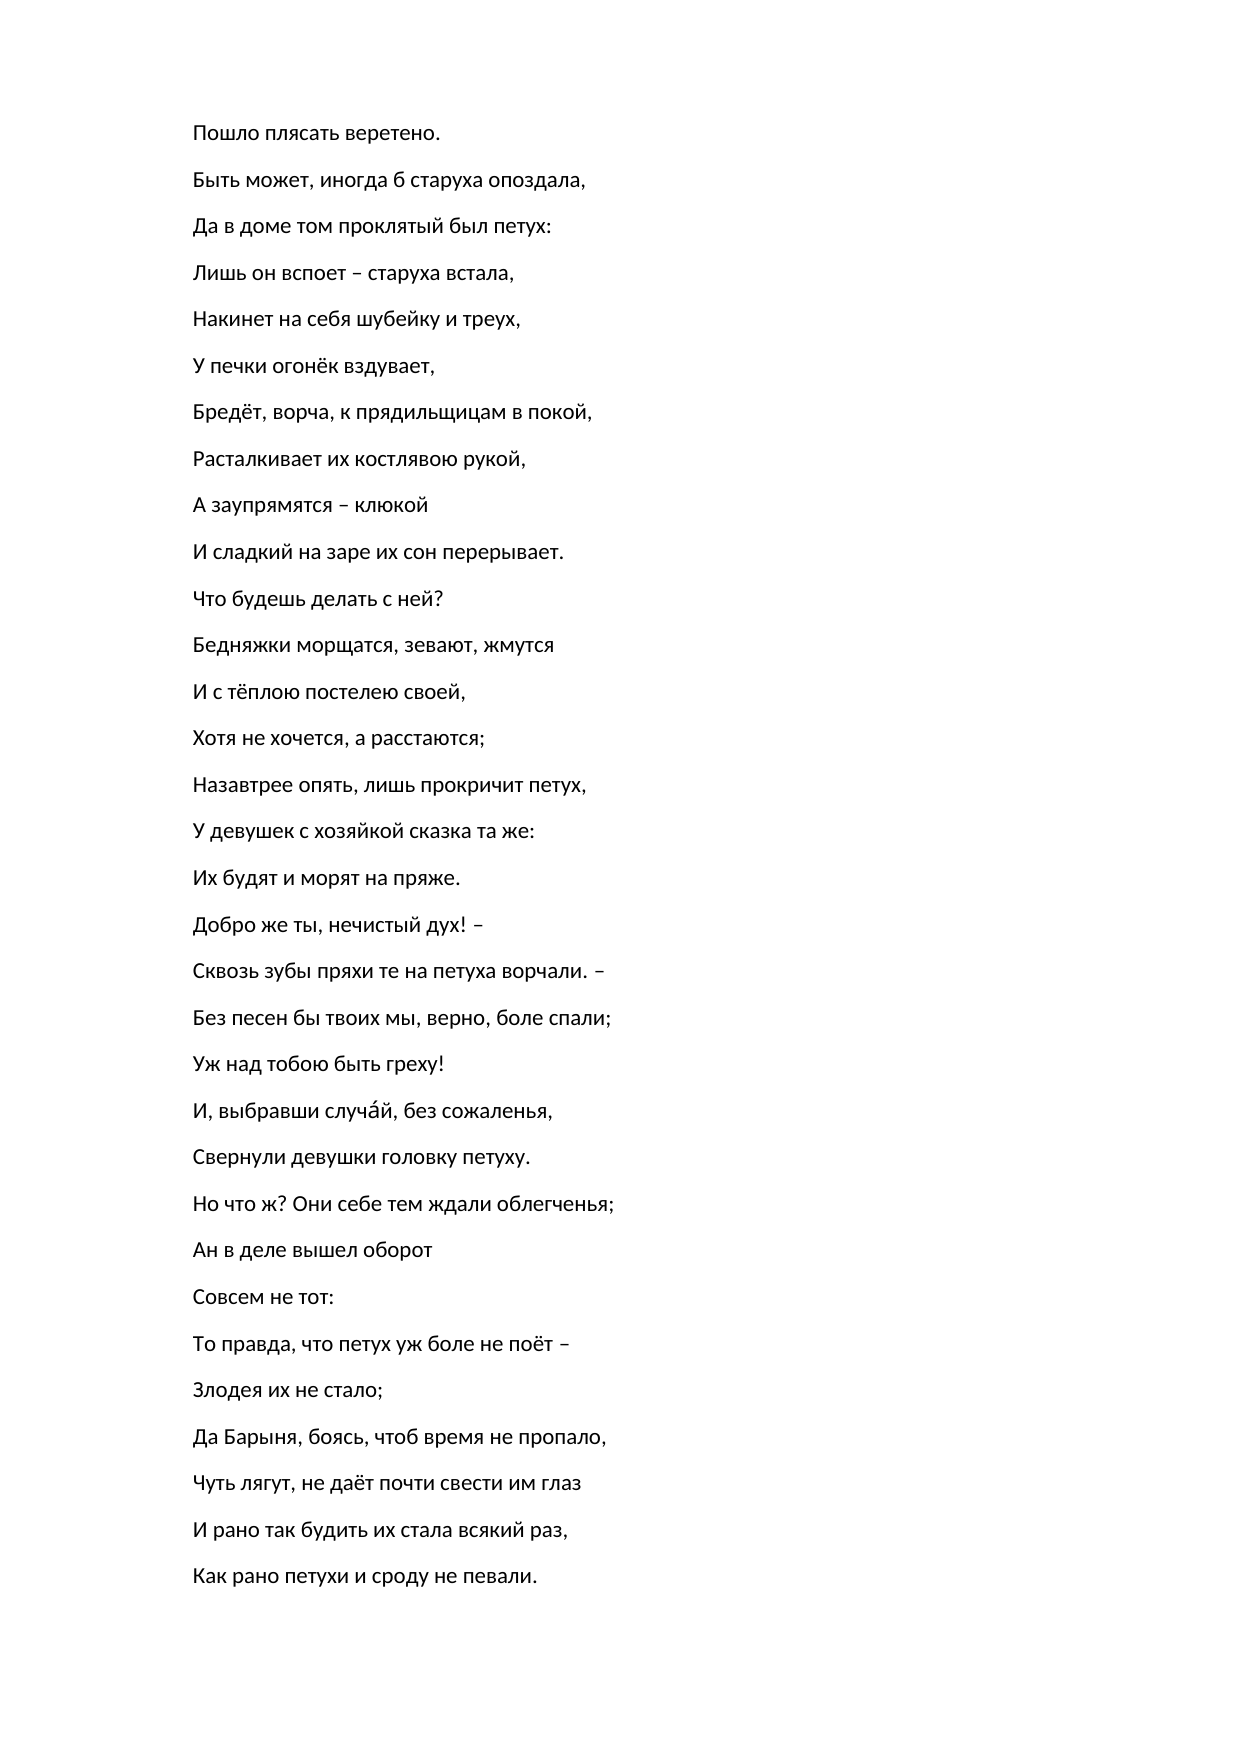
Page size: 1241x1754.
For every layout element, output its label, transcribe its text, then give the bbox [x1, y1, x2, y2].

text Назавтрее опять, лишь прокричит петух, [177, 770, 1152, 798]
text Хотя не хочется, а расстаются; [177, 723, 1152, 751]
text Совсем не тот: [177, 1282, 1152, 1310]
text Без песен бы твоих мы, верно, боле спали; [177, 1003, 1152, 1031]
text Свернули девушки головку петуху. [177, 1142, 1152, 1171]
text И сладкий на заре их сон перерывает. [177, 537, 1152, 565]
text Их будят и морят на пряже. [177, 863, 1152, 891]
text Но что ж? Они себе тем ждали облегченья; [177, 1189, 1152, 1217]
text И с тёплою постелею своей, [177, 677, 1152, 705]
text Пошло плясать веретено. [177, 118, 1152, 146]
text Да в доме том проклятый был петух: [177, 211, 1152, 239]
text Что будешь делать с ней? [177, 584, 1152, 612]
text Злодея их не стало; [177, 1375, 1152, 1403]
text И рано так будить их стала всякий раз, [177, 1515, 1152, 1543]
text Расталкивает их костлявою рукой, [177, 444, 1152, 472]
text То правда, что петух уж боле не поёт – [177, 1329, 1152, 1357]
text Ан в деле вышел оборот [177, 1236, 1152, 1264]
text Уж над тобою быть греху! [177, 1049, 1152, 1077]
text Накинет на себя шубейку и треух, [177, 304, 1152, 332]
text Быть может, иногда б старуха опоздала, [177, 165, 1152, 193]
text Сквозь зубы пряхи те на петуха ворчали. – [177, 956, 1152, 984]
text Чуть лягут, не даёт почти свести им глаз [177, 1468, 1152, 1496]
text Бредёт, ворча, к прядильщицам в покой, [177, 397, 1152, 426]
text У печки огонёк вздувает, [177, 351, 1152, 379]
text Да Барыня, боясь, чтоб время не пропало, [177, 1422, 1152, 1450]
text А заупрямятся – клюкой [177, 491, 1152, 519]
text И, выбравши случа́й, без сожаленья, [177, 1096, 1152, 1124]
text Как рано петухи и сроду не певали. [177, 1562, 1152, 1589]
text Добро же ты, нечистый дух! – [177, 910, 1152, 938]
text Бедняжки морщатся, зевают, жмутся [177, 630, 1152, 658]
text У девушек с хозяйкой сказка та же: [177, 817, 1152, 844]
text Лишь он вспоет – старуха встала, [177, 258, 1152, 286]
